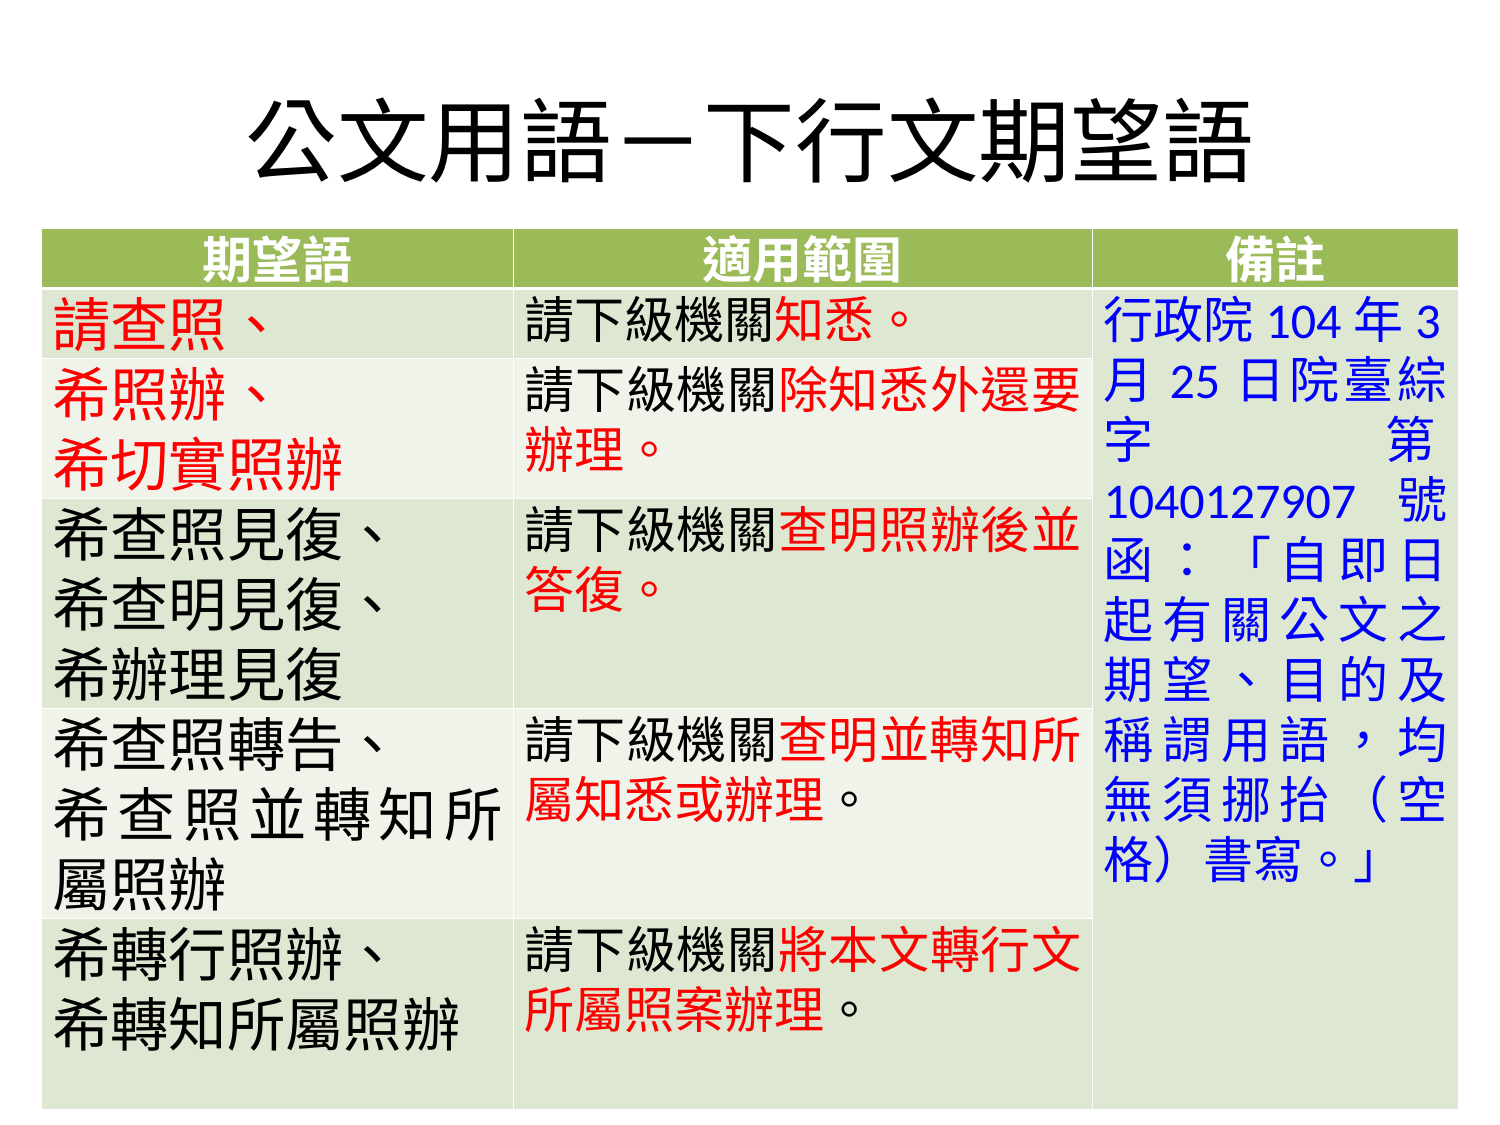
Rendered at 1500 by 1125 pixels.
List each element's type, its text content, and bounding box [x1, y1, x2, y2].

table_cell 請下級機關查明並轉知所屬知悉或辦理。 [514, 709, 1092, 918]
table_cell 請下級機關除知悉外還要辦理。 [514, 359, 1092, 498]
table_cell 請查照、 [42, 290, 513, 358]
table_cell 希轉行照辦、 希轉知所屬照辦 [42, 919, 513, 1109]
table_header 適用範圍 [514, 229, 1092, 287]
table_cell 請下級機關查明照辦後並答復。 [514, 499, 1092, 708]
table_cell 請下級機關知悉。 [514, 290, 1092, 358]
table_cell 希照辦、 希切實照辦 [42, 359, 513, 498]
table_cell 請下級機關將本文轉行文所屬照案辦理。 [514, 919, 1092, 1109]
table_cell 希查照轉告、 希查照並轉知所屬照辦 [42, 709, 513, 918]
title 公文用語－下行文期望語 [75, 45, 1426, 228]
table_header 備註 [1093, 229, 1458, 287]
table_header 期望語 [42, 229, 513, 287]
table_cell 希查照見復、 希查明見復、 希辦理見復 [42, 499, 513, 708]
table_cell 行政院104年3月25日院臺綜字第1040127907號函：「自即日起有關公文之期望、目的及稱謂用語，均無須挪抬（空格）書寫。」 [1093, 290, 1458, 1109]
